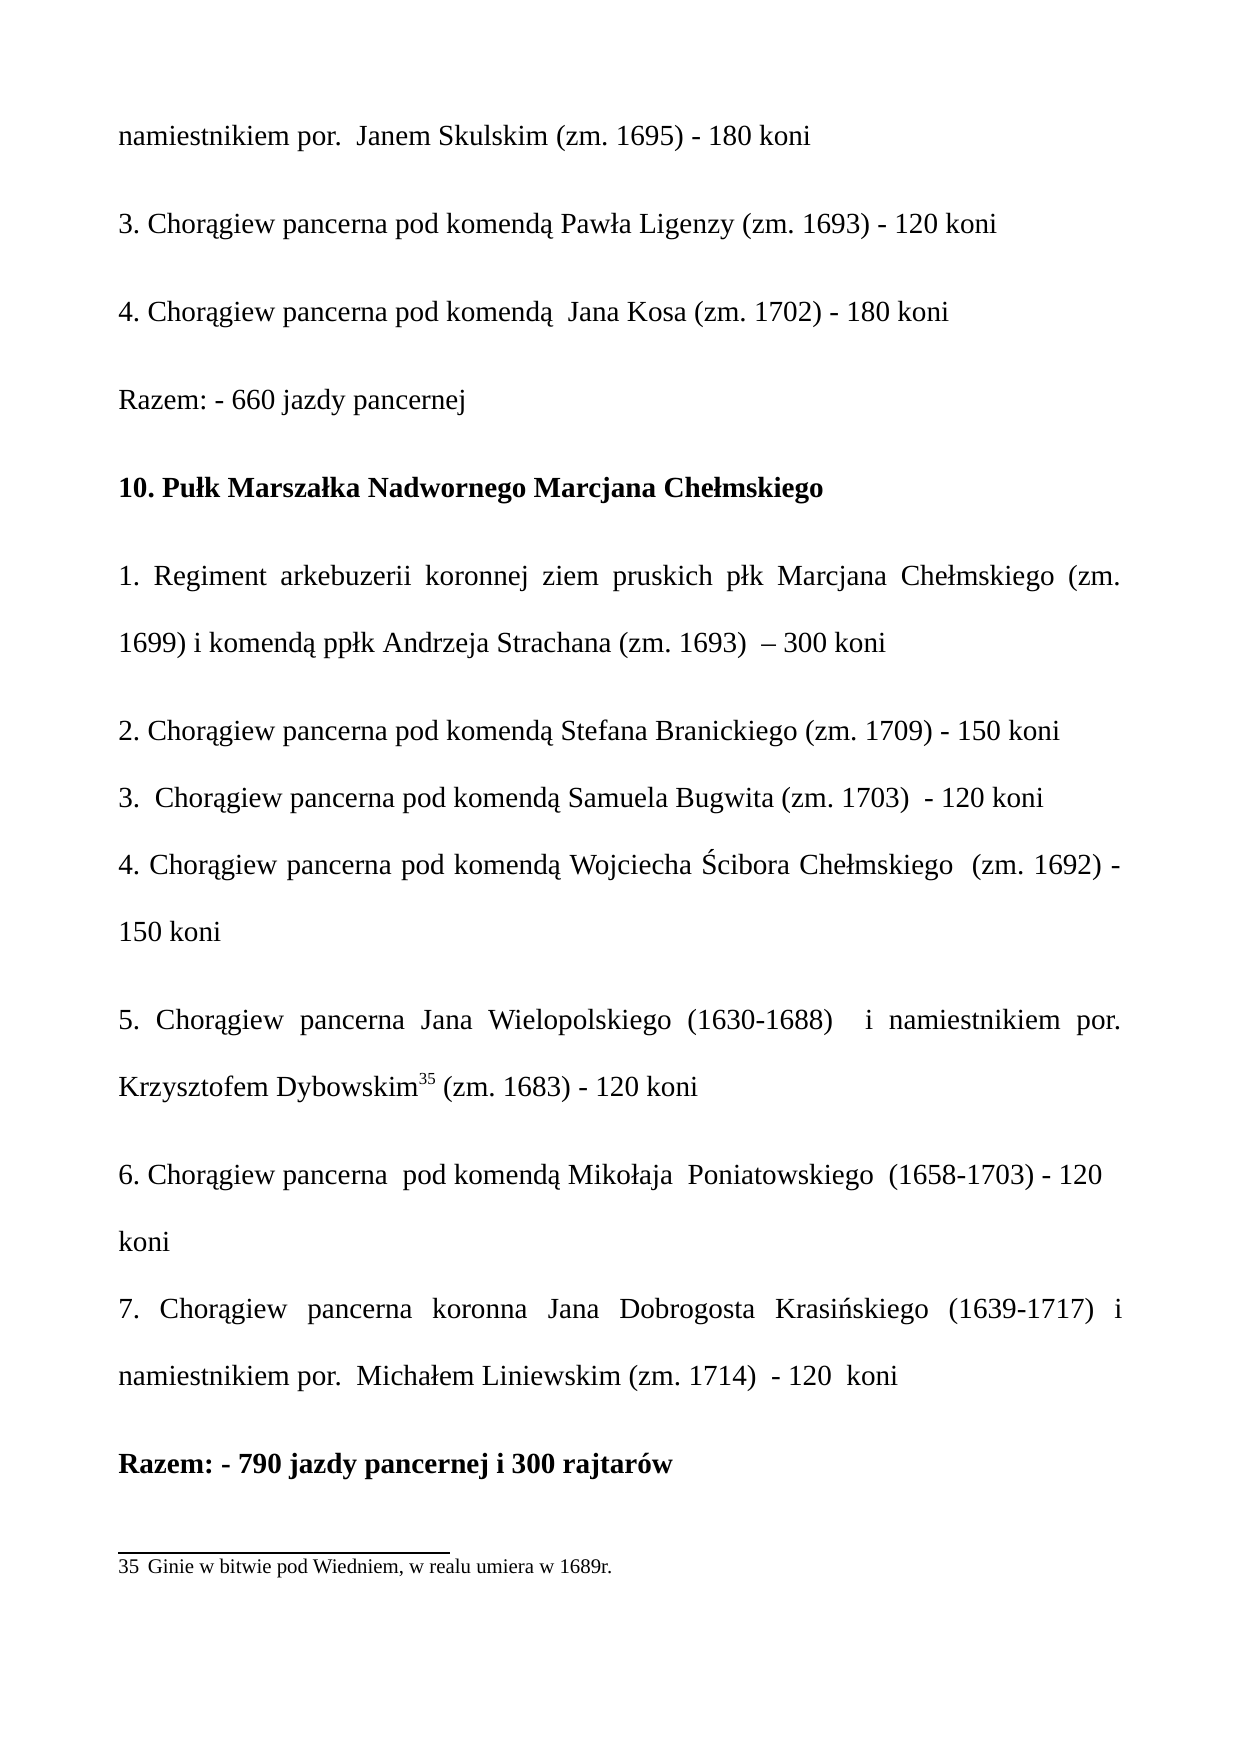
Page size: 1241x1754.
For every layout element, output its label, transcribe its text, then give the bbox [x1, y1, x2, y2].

text Ginie w bitwie pod Wiedniem, w realu umiera w 1689r. [118, 1553, 1122, 1578]
text 6. Chorągiew pancerna pod komendą Mikołaja Poniatowskiego (1658-1703) - 120 koni [118, 1157, 1122, 1257]
text 3. Chorągiew pancerna pod komendą Pawła Ligenzy (zm. 1693) - 120 koni [118, 206, 1122, 239]
text 3. Chorągiew pancerna pod komendą Samuela Bugwita (zm. 1703) - 120 koni [118, 780, 1122, 813]
text namiestnikiem por. Janem Skulskim (zm. 1695) - 180 koni [118, 118, 1122, 152]
text 10. Pułk Marszałka Nadwornego Marcjana Chełmskiego [118, 470, 1122, 503]
text 4. Chorągiew pancerna pod komendą Wojciecha Ścibora Chełmskiego (zm. 1692) - 150 koni [118, 847, 1122, 947]
text 5. Chorągiew pancerna Jana Wielopolskiego (1630-1688) i namiestnikiem por. Krzysztofem Dybowskim (zm. 1683) - 120 koni [118, 1002, 1122, 1102]
text Razem: - 790 jazdy pancernej i 300 rajtarów [118, 1446, 1122, 1479]
text Razem: - 660 jazdy pancernej [118, 382, 1122, 415]
text 4. Chorągiew pancerna pod komendą Jana Kosa (zm. 1702) - 180 koni [118, 294, 1122, 327]
text 2. Chorągiew pancerna pod komendą Stefana Branickiego (zm. 1709) - 150 koni [118, 713, 1122, 746]
text 7. Chorągiew pancerna koronna Jana Dobrogosta Krasińskiego (1639-1717) i namiestnikiem por. Michałem Liniewskim (zm. 1714) - 120 koni [118, 1291, 1122, 1392]
text 1. Regiment arkebuzerii koronnej ziem pruskich płk Marcjana Chełmskiego (zm. 1699) i komendą ppłk Andrzeja Strachana (zm. 1693) – 300 koni [118, 558, 1122, 658]
